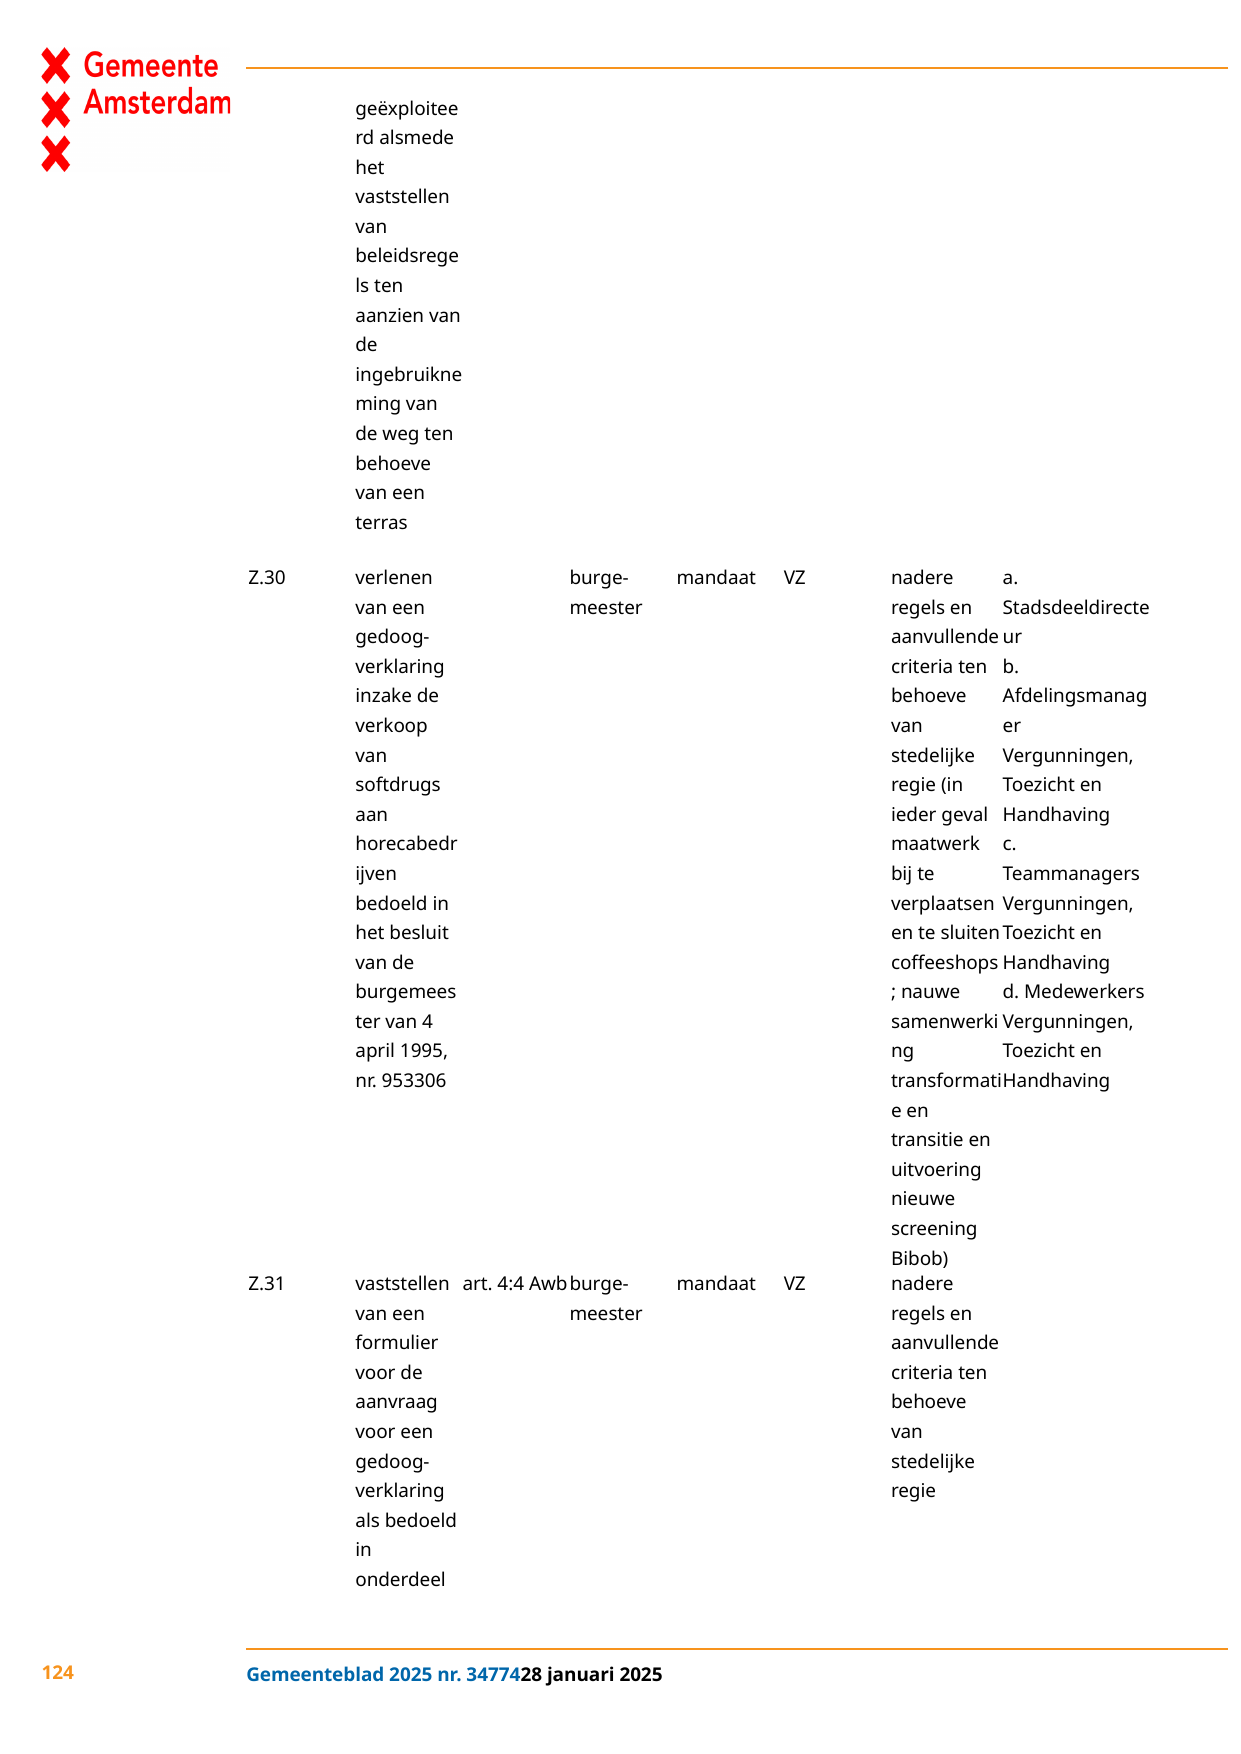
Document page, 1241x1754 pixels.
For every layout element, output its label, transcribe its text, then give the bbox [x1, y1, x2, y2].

table_cell [676, 95, 783, 535]
table_cell art. 4:4 Awb [462, 1270, 569, 1592]
table_cell nadere regels en aanvullende criteria ten behoeve van stedelijke regie (in ieder geval maatwerk bij te verplaatsen en te sluiten coffeeshops; nauwe samenwerking transformatie en transitie en uitvoering nieuwe screening Bibob) [891, 535, 1002, 1270]
table_cell [1003, 95, 1152, 535]
table_cell mandaat [676, 1270, 783, 1592]
table_cell burge-meester [569, 1270, 676, 1592]
table_cell [569, 95, 676, 535]
table_cell [462, 95, 569, 535]
table_cell nadere regels en aanvullende criteria ten behoeve van stedelijke regie [891, 1270, 1002, 1592]
table_cell verlenen van een gedoog-verklaring inzake de verkoop van softdrugs aan horecabedrijven bedoeld in het besluit van de burgemeester van 4 april 1995, nr. 953306 [355, 535, 462, 1270]
table_cell vaststellen van een formulier voor de aanvraag voor een gedoog-verklaring als bedoeld in onderdeel [355, 1270, 462, 1592]
table_cell [1003, 1270, 1152, 1592]
table_cell geëxploiteerd alsmede het vaststellen van beleidsregels ten aanzien van de ingebruikneming van de weg ten behoeve van een terras [355, 95, 462, 535]
table_cell VZ [784, 535, 891, 1270]
table_cell burge- meester [569, 535, 676, 1270]
table_cell mandaat [676, 535, 783, 1270]
table_cell a. Stadsdeeldirecteur b. Afdelingsmanager Vergunningen, Toezicht en Handhaving c. Teammanagers Vergunningen, Toezicht en Handhaving d. Medewerkers Vergunningen, Toezicht en Handhaving [1003, 535, 1152, 1270]
table_cell Z.31 [248, 1270, 355, 1592]
table_cell Z.30 [248, 535, 355, 1270]
table_cell [784, 95, 891, 535]
table_cell [248, 95, 355, 535]
table_cell VZ [784, 1270, 891, 1592]
table_cell [891, 95, 1002, 535]
picture [41, 47, 231, 172]
table_cell [462, 535, 569, 1270]
